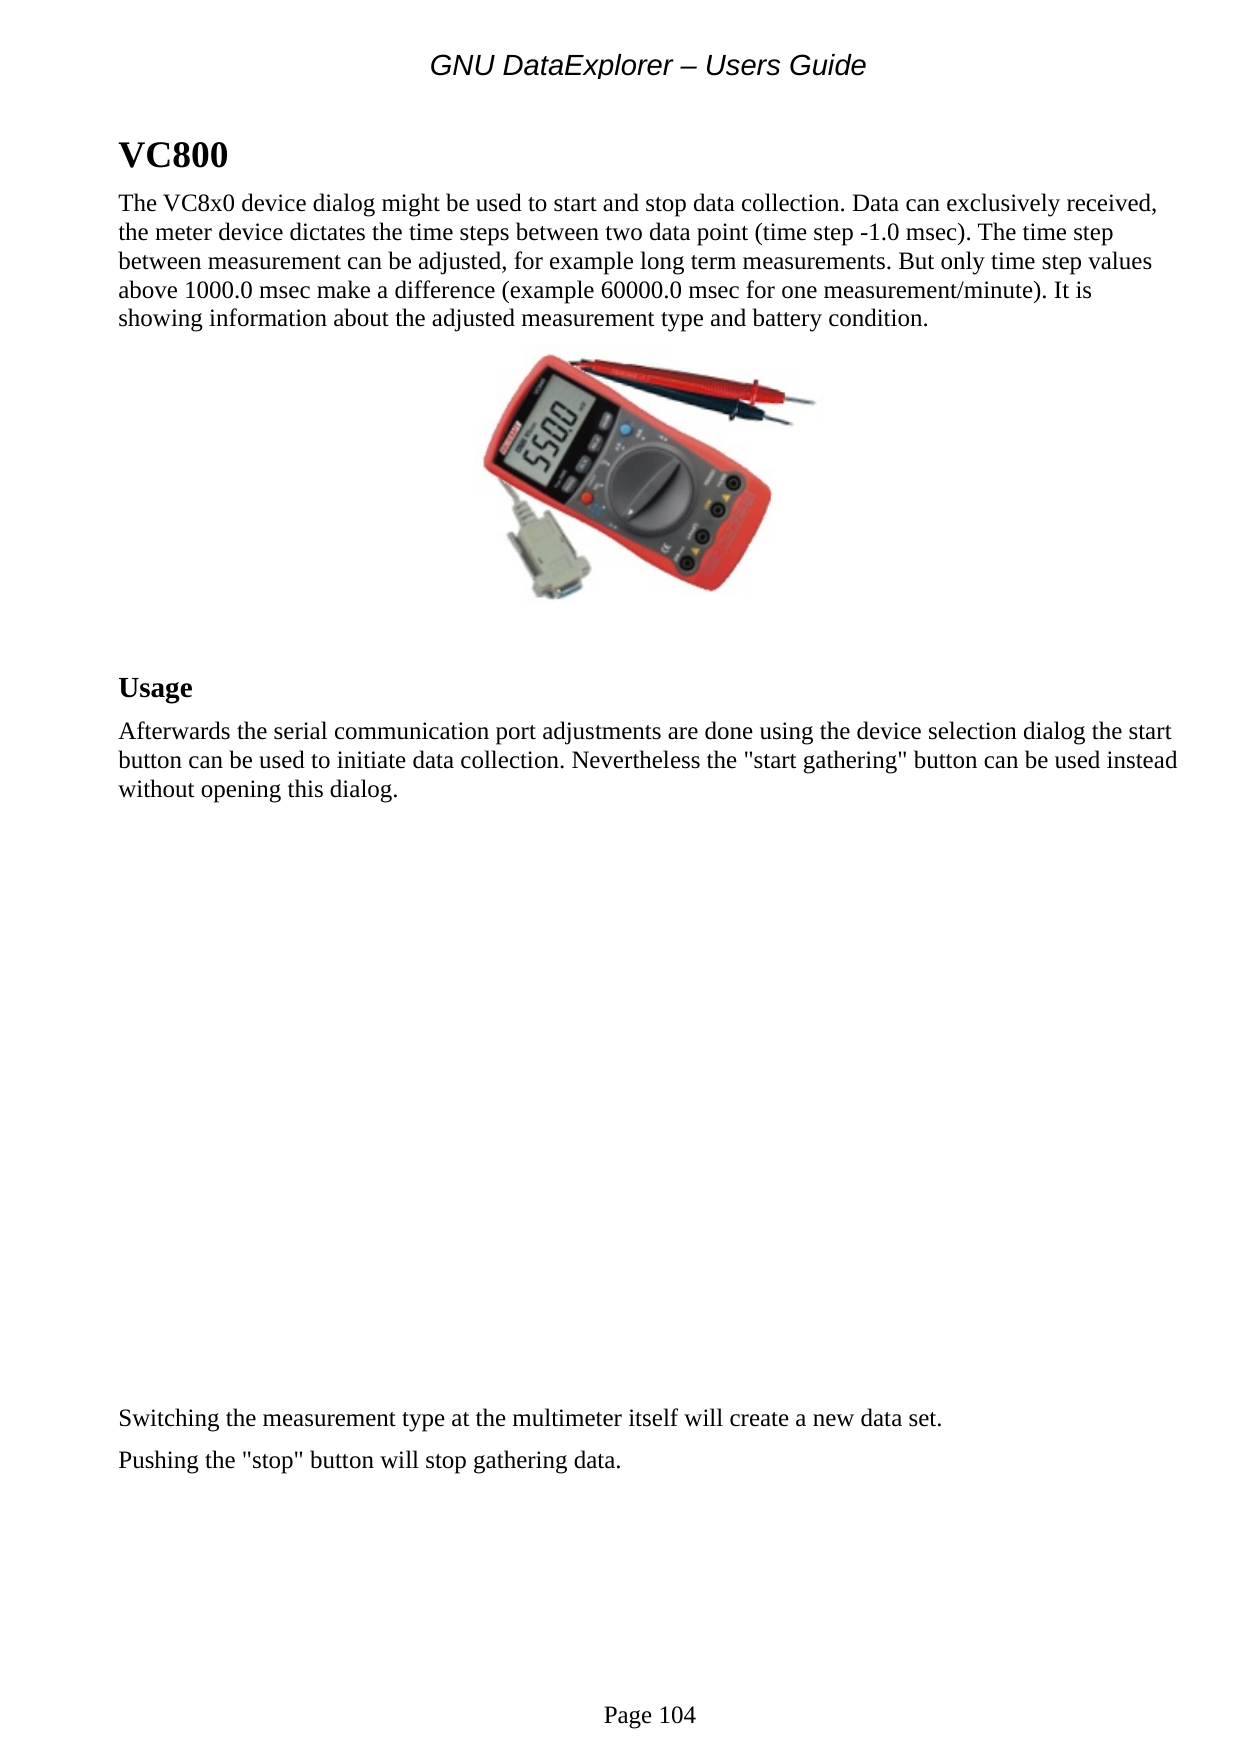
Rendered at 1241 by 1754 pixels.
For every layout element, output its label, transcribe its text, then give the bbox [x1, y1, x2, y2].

text Afterwards the serial communication port adjustments are done using the device selection dialog the start button can be used to initiate data collection. Nevertheless the "start gathering" button can be used instead without opening this dialog. [118, 716, 1181, 803]
picture [473, 344, 826, 604]
subtitle VC800 [118, 133, 1181, 176]
subtitle Usage [118, 670, 1181, 704]
text The VC8x0 device dialog might be used to start and stop data collection. Data can exclusively received, the meter device dictates the time steps between two data point (time step -1.0 msec). The time step between measurement can be adjusted, for example long term measurements. But only time step values above 1000.0 msec make a difference (example 60000.0 msec for one measurement/minute). It is showing information about the adjusted measurement type and battery condition. [118, 188, 1181, 332]
text Switching the measurement type at the multimeter itself will create a new data set. [118, 1403, 1181, 1432]
text Pushing the "stop" button will stop gathering data. [118, 1445, 1181, 1473]
